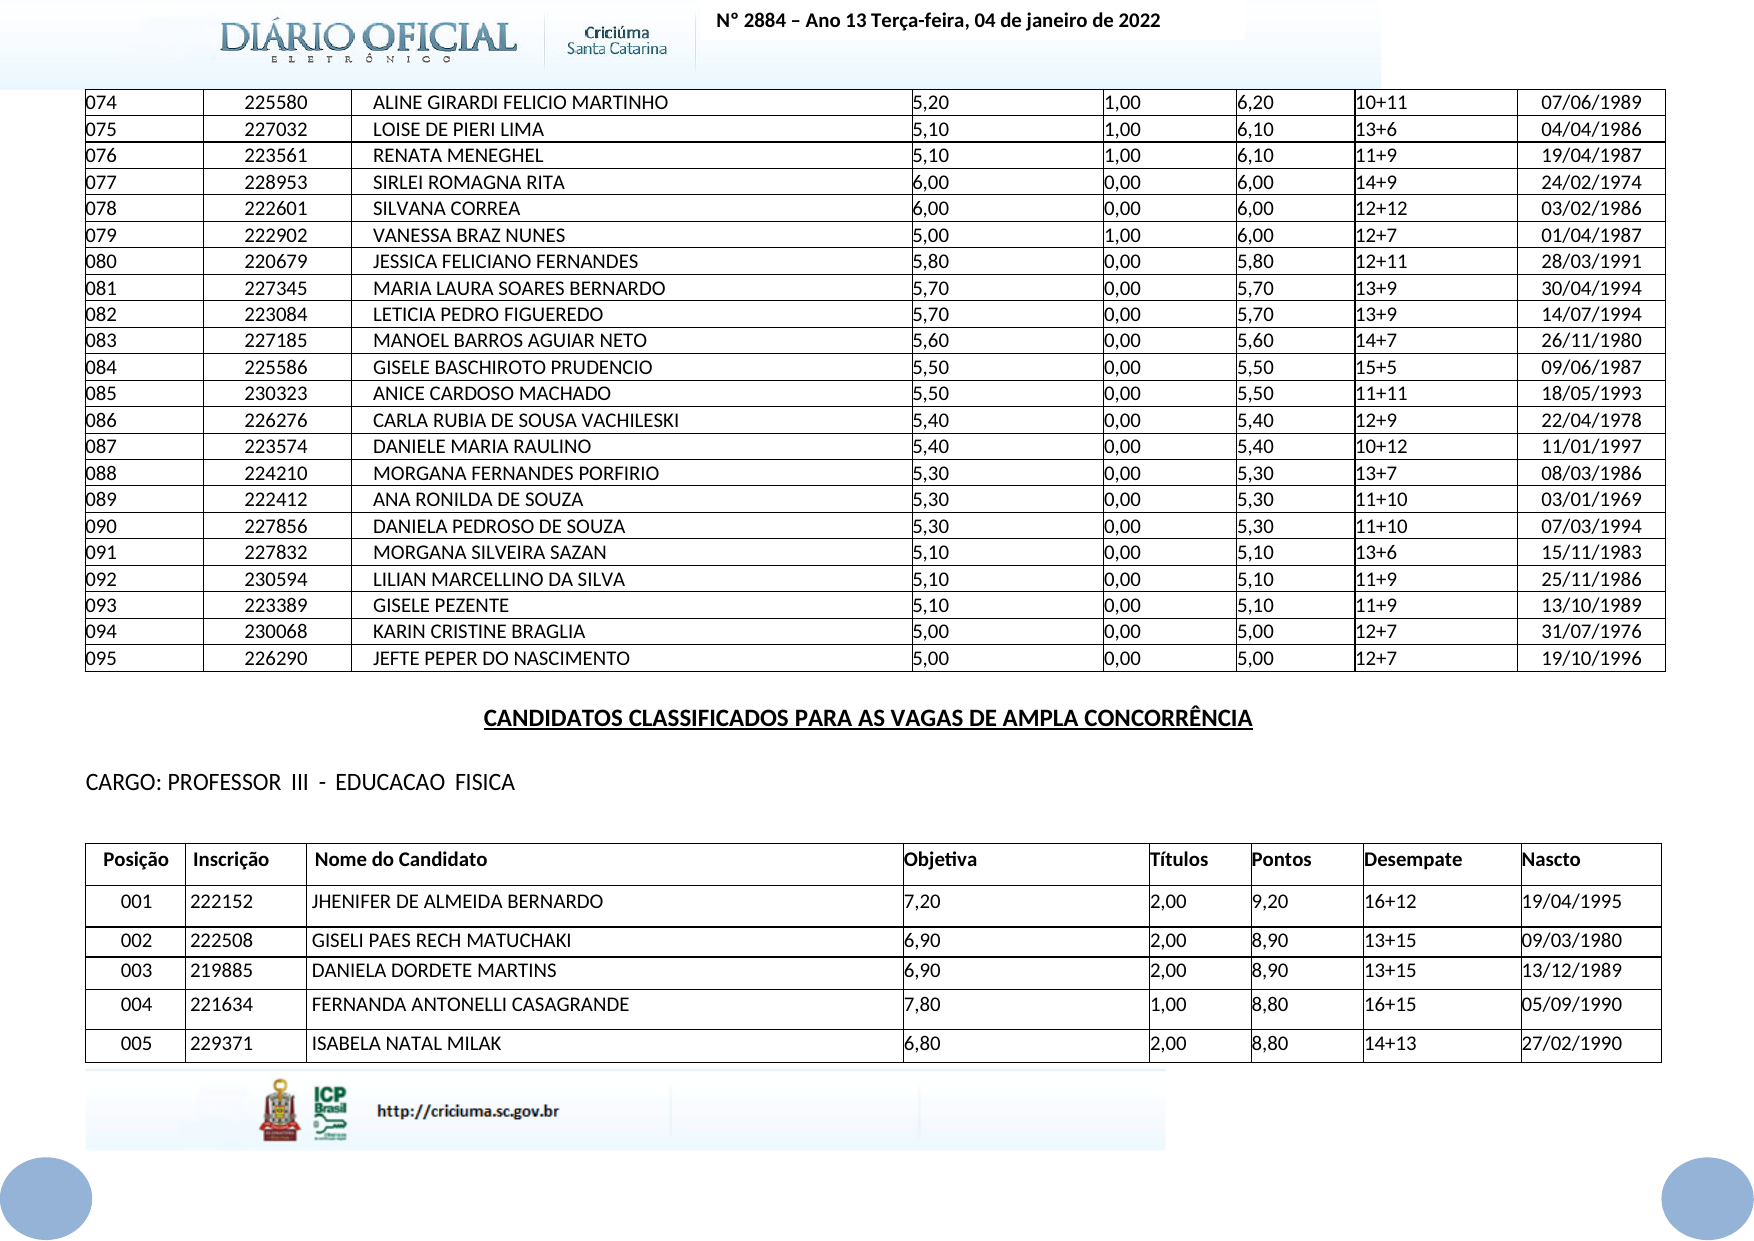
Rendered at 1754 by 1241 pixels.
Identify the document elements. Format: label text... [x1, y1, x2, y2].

table_cell 6,20 [1237, 90, 1354, 115]
table_cell 001 [86, 886, 185, 926]
table_cell 0,00 [1104, 275, 1236, 300]
table_cell 08/03/1986 [1518, 460, 1665, 485]
table_cell 28/03/1991 [1518, 248, 1665, 274]
table_cell 227856 [204, 513, 351, 538]
table_header Títulos [1150, 844, 1251, 884]
table_cell 0,00 [1104, 328, 1236, 353]
table_cell 12+7 [1356, 222, 1517, 247]
table_cell 226290 [204, 645, 351, 671]
table_cell MANOEL BARROS AGUIAR NETO [352, 328, 912, 353]
table_cell 5,10 [913, 143, 1103, 168]
table_cell 091 [86, 539, 203, 565]
table_cell 2,00 [1150, 886, 1251, 926]
table_cell 27/02/1990 [1522, 1030, 1661, 1062]
table_cell SILVANA CORREA [352, 195, 912, 221]
table_cell 087 [86, 434, 203, 459]
table_cell 22/04/1978 [1518, 407, 1665, 432]
table_cell 13+15 [1364, 928, 1521, 956]
table_cell 13+9 [1356, 301, 1517, 327]
table_cell 5,10 [913, 539, 1103, 565]
table_cell 078 [86, 195, 203, 221]
table_cell 12+12 [1356, 195, 1517, 221]
table_cell 0,00 [1104, 566, 1236, 591]
table_cell 03/01/1969 [1518, 486, 1665, 512]
table_cell 14+7 [1356, 328, 1517, 353]
table_cell 077 [86, 169, 203, 194]
table_cell 5,10 [913, 592, 1103, 618]
table_cell 082 [86, 301, 203, 327]
table_cell 16+12 [1364, 886, 1521, 926]
table_cell 086 [86, 407, 203, 432]
table_cell 6,10 [1237, 116, 1354, 141]
table_cell 12+11 [1356, 248, 1517, 274]
table_cell 26/11/1980 [1518, 328, 1665, 353]
table_cell 0,00 [1104, 434, 1236, 459]
table_cell 01/04/1987 [1518, 222, 1665, 247]
table_cell 8,80 [1252, 990, 1363, 1029]
table_cell 5,30 [913, 486, 1103, 512]
table_header Nome do Candidato [307, 844, 903, 884]
table_cell MORGANA SILVEIRA SAZAN [352, 539, 912, 565]
table_cell 5,80 [1237, 248, 1354, 274]
table_cell 227185 [204, 328, 351, 353]
table_cell 13+15 [1364, 958, 1521, 989]
table_cell DANIELA DORDETE MARTINS [307, 958, 903, 989]
table_cell 0,00 [1104, 513, 1236, 538]
table_cell 0,00 [1104, 486, 1236, 512]
table_cell 6,80 [904, 1030, 1149, 1062]
table_cell 5,10 [1237, 539, 1354, 565]
table_cell 004 [86, 990, 185, 1029]
table_cell 19/04/1987 [1518, 143, 1665, 168]
table_cell 5,30 [913, 513, 1103, 538]
table_cell 03/02/1986 [1518, 195, 1665, 221]
table_cell GISELE BASCHIROTO PRUDENCIO [352, 354, 912, 379]
table_cell 24/02/1974 [1518, 169, 1665, 194]
table_cell 223389 [204, 592, 351, 618]
table_cell 223084 [204, 301, 351, 327]
table_cell 13+9 [1356, 275, 1517, 300]
table_cell ALINE GIRARDI FELICIO MARTINHO [352, 90, 912, 115]
table_cell 11+9 [1356, 143, 1517, 168]
table_cell LOISE DE PIERI LIMA [352, 116, 912, 141]
table_cell 0,00 [1104, 592, 1236, 618]
table_cell 2,00 [1150, 958, 1251, 989]
table_cell 5,60 [1237, 328, 1354, 353]
table_cell 5,70 [913, 301, 1103, 327]
table_cell 5,30 [1237, 486, 1354, 512]
table_cell 219885 [186, 958, 306, 989]
table_cell 10+12 [1356, 434, 1517, 459]
table_cell 090 [86, 513, 203, 538]
table_cell 003 [86, 958, 185, 989]
table_cell 13+6 [1356, 539, 1517, 565]
table_cell 07/03/1994 [1518, 513, 1665, 538]
table_cell 11+9 [1356, 592, 1517, 618]
table_cell 5,10 [1237, 566, 1354, 591]
table_cell 085 [86, 381, 203, 406]
table_cell 5,30 [1237, 513, 1354, 538]
table_cell JESSICA FELICIANO FERNANDES [352, 248, 912, 274]
table_cell 1,00 [1104, 143, 1236, 168]
table_cell 14+9 [1356, 169, 1517, 194]
table_cell GISELE PEZENTE [352, 592, 912, 618]
table_cell 07/06/1989 [1518, 90, 1665, 115]
table_cell 11/01/1997 [1518, 434, 1665, 459]
table_cell 5,40 [1237, 434, 1354, 459]
table_header Pontos [1252, 844, 1363, 884]
table_cell 25/11/1986 [1518, 566, 1665, 591]
table_cell 093 [86, 592, 203, 618]
table_cell MARIA LAURA SOARES BERNARDO [352, 275, 912, 300]
table_header Inscrição [186, 844, 306, 884]
table_cell 5,80 [913, 248, 1103, 274]
table_cell 088 [86, 460, 203, 485]
table_cell 12+9 [1356, 407, 1517, 432]
table_cell 6,00 [913, 169, 1103, 194]
table_cell 5,40 [913, 434, 1103, 459]
table_cell 224210 [204, 460, 351, 485]
table_cell CARLA RUBIA DE SOUSA VACHILESKI [352, 407, 912, 432]
table_cell 18/05/1993 [1518, 381, 1665, 406]
table_cell 7,80 [904, 990, 1149, 1029]
table_cell 13+7 [1356, 460, 1517, 485]
table_cell 2,00 [1150, 928, 1251, 956]
table_cell 5,00 [1237, 619, 1354, 644]
table_cell 30/04/1994 [1518, 275, 1665, 300]
table_cell 5,10 [1237, 592, 1354, 618]
table_cell 5,50 [1237, 381, 1354, 406]
table_cell 002 [86, 928, 185, 956]
table_cell 13/12/1989 [1522, 958, 1661, 989]
table_cell ISABELA NATAL MILAK [307, 1030, 903, 1062]
table_cell 5,10 [913, 566, 1103, 591]
table_cell ANICE CARDOSO MACHADO [352, 381, 912, 406]
table_cell 09/06/1987 [1518, 354, 1665, 379]
table_cell 7,20 [904, 886, 1149, 926]
table_cell KARIN CRISTINE BRAGLIA [352, 619, 912, 644]
table_cell 16+15 [1364, 990, 1521, 1029]
table_cell LILIAN MARCELLINO DA SILVA [352, 566, 912, 591]
table_cell 0,00 [1104, 354, 1236, 379]
table_cell 230594 [204, 566, 351, 591]
table_cell 228953 [204, 169, 351, 194]
table_cell 6,90 [904, 928, 1149, 956]
table_header Nascto [1522, 844, 1661, 884]
table_cell 11+10 [1356, 486, 1517, 512]
table_cell 0,00 [1104, 539, 1236, 565]
table_cell 227832 [204, 539, 351, 565]
table_cell 094 [86, 619, 203, 644]
table_cell 222412 [204, 486, 351, 512]
table_cell JHENIFER DE ALMEIDA BERNARDO [307, 886, 903, 926]
table_cell 2,00 [1150, 1030, 1251, 1062]
table_cell 230068 [204, 619, 351, 644]
table_cell 8,80 [1252, 1030, 1363, 1062]
table_cell 0,00 [1104, 407, 1236, 432]
table_cell JEFTE PEPER DO NASCIMENTO [352, 645, 912, 671]
table_cell ANA RONILDA DE SOUZA [352, 486, 912, 512]
table_cell MORGANA FERNANDES PORFIRIO [352, 460, 912, 485]
table_cell 0,00 [1104, 195, 1236, 221]
table_cell 5,50 [913, 381, 1103, 406]
table_cell 13+6 [1356, 116, 1517, 141]
table_cell 6,90 [904, 958, 1149, 989]
table_header Objetiva [904, 844, 1149, 884]
table_cell 092 [86, 566, 203, 591]
table_cell 075 [86, 116, 203, 141]
table_cell 5,00 [913, 645, 1103, 671]
table_cell 5,70 [913, 275, 1103, 300]
table_cell 10+11 [1356, 90, 1517, 115]
table_cell 5,30 [1237, 460, 1354, 485]
table_cell 1,00 [1104, 116, 1236, 141]
table_cell 05/09/1990 [1522, 990, 1661, 1029]
table_cell 5,70 [1237, 275, 1354, 300]
table_cell 6,00 [1237, 169, 1354, 194]
table_cell 5,40 [1237, 407, 1354, 432]
table_cell 5,70 [1237, 301, 1354, 327]
table_cell 080 [86, 248, 203, 274]
table_cell 12+7 [1356, 619, 1517, 644]
table_cell 0,00 [1104, 645, 1236, 671]
table_cell 081 [86, 275, 203, 300]
table_cell DANIELE MARIA RAULINO [352, 434, 912, 459]
table_cell 15+5 [1356, 354, 1517, 379]
table_cell SIRLEI ROMAGNA RITA [352, 169, 912, 194]
table_cell 084 [86, 354, 203, 379]
table_cell 19/04/1995 [1522, 886, 1661, 926]
table_cell 5,30 [913, 460, 1103, 485]
table_cell 223574 [204, 434, 351, 459]
table_cell 6,00 [1237, 222, 1354, 247]
table_cell 6,00 [1237, 195, 1354, 221]
table_cell 005 [86, 1030, 185, 1062]
table_header Posição [86, 844, 185, 884]
table_cell 13/10/1989 [1518, 592, 1665, 618]
table_cell 11+11 [1356, 381, 1517, 406]
table_cell 04/04/1986 [1518, 116, 1665, 141]
table_cell 9,20 [1252, 886, 1363, 926]
table_cell 6,00 [913, 195, 1103, 221]
table_cell 15/11/1983 [1518, 539, 1665, 565]
table_cell 095 [86, 645, 203, 671]
table_cell 222508 [186, 928, 306, 956]
text CANDIDATOS CLASSIFICADOS PARA AS VAGAS DE AMPLA CONCORRÊNCIA [86, 702, 1651, 733]
table_cell FERNANDA ANTONELLI CASAGRANDE [307, 990, 903, 1029]
table_cell 220679 [204, 248, 351, 274]
table_cell 230323 [204, 381, 351, 406]
table_cell VANESSA BRAZ NUNES [352, 222, 912, 247]
table_cell 19/10/1996 [1518, 645, 1665, 671]
table_cell 227032 [204, 116, 351, 141]
table_cell 1,00 [1150, 990, 1251, 1029]
table_cell 14+13 [1364, 1030, 1521, 1062]
table_cell 12+7 [1356, 645, 1517, 671]
table_cell 8,90 [1252, 928, 1363, 956]
table_header Desempate [1364, 844, 1521, 884]
table_cell 0,00 [1104, 460, 1236, 485]
table_cell 225586 [204, 354, 351, 379]
table_cell 222601 [204, 195, 351, 221]
table_cell 5,20 [913, 90, 1103, 115]
table_cell 0,00 [1104, 301, 1236, 327]
table_cell 5,60 [913, 328, 1103, 353]
table_cell 083 [86, 328, 203, 353]
table_cell 1,00 [1104, 222, 1236, 247]
table_cell 223561 [204, 143, 351, 168]
table_cell 0,00 [1104, 169, 1236, 194]
table_cell 076 [86, 143, 203, 168]
table_cell 11+10 [1356, 513, 1517, 538]
table_cell 089 [86, 486, 203, 512]
table_cell 079 [86, 222, 203, 247]
table_cell 5,50 [913, 354, 1103, 379]
table_cell 09/03/1980 [1522, 928, 1661, 956]
table_cell 5,40 [913, 407, 1103, 432]
table_cell 0,00 [1104, 248, 1236, 274]
table_cell 0,00 [1104, 619, 1236, 644]
table_cell LETICIA PEDRO FIGUEREDO [352, 301, 912, 327]
table_cell DANIELA PEDROSO DE SOUZA [352, 513, 912, 538]
table_cell 5,00 [913, 619, 1103, 644]
table_cell 222902 [204, 222, 351, 247]
table_cell 14/07/1994 [1518, 301, 1665, 327]
table_cell 31/07/1976 [1518, 619, 1665, 644]
table_cell 5,50 [1237, 354, 1354, 379]
table_cell 074 [86, 90, 203, 115]
table_cell 8,90 [1252, 958, 1363, 989]
table_cell 0,00 [1104, 381, 1236, 406]
table_cell GISELI PAES RECH MATUCHAKI [307, 928, 903, 956]
table_cell 11+9 [1356, 566, 1517, 591]
table_cell 5,00 [913, 222, 1103, 247]
table_cell 225580 [204, 90, 351, 115]
table_cell 227345 [204, 275, 351, 300]
table_cell 6,10 [1237, 143, 1354, 168]
table_cell 229371 [186, 1030, 306, 1062]
table_cell RENATA MENEGHEL [352, 143, 912, 168]
table_cell 222152 [186, 886, 306, 926]
table_cell 5,10 [913, 116, 1103, 141]
table_cell 1,00 [1104, 90, 1236, 115]
table_cell 221634 [186, 990, 306, 1029]
table_cell 5,00 [1237, 645, 1354, 671]
text CARGO: PROFESSOR III - EDUCACAO FISICA [86, 766, 1651, 796]
table_cell 226276 [204, 407, 351, 432]
